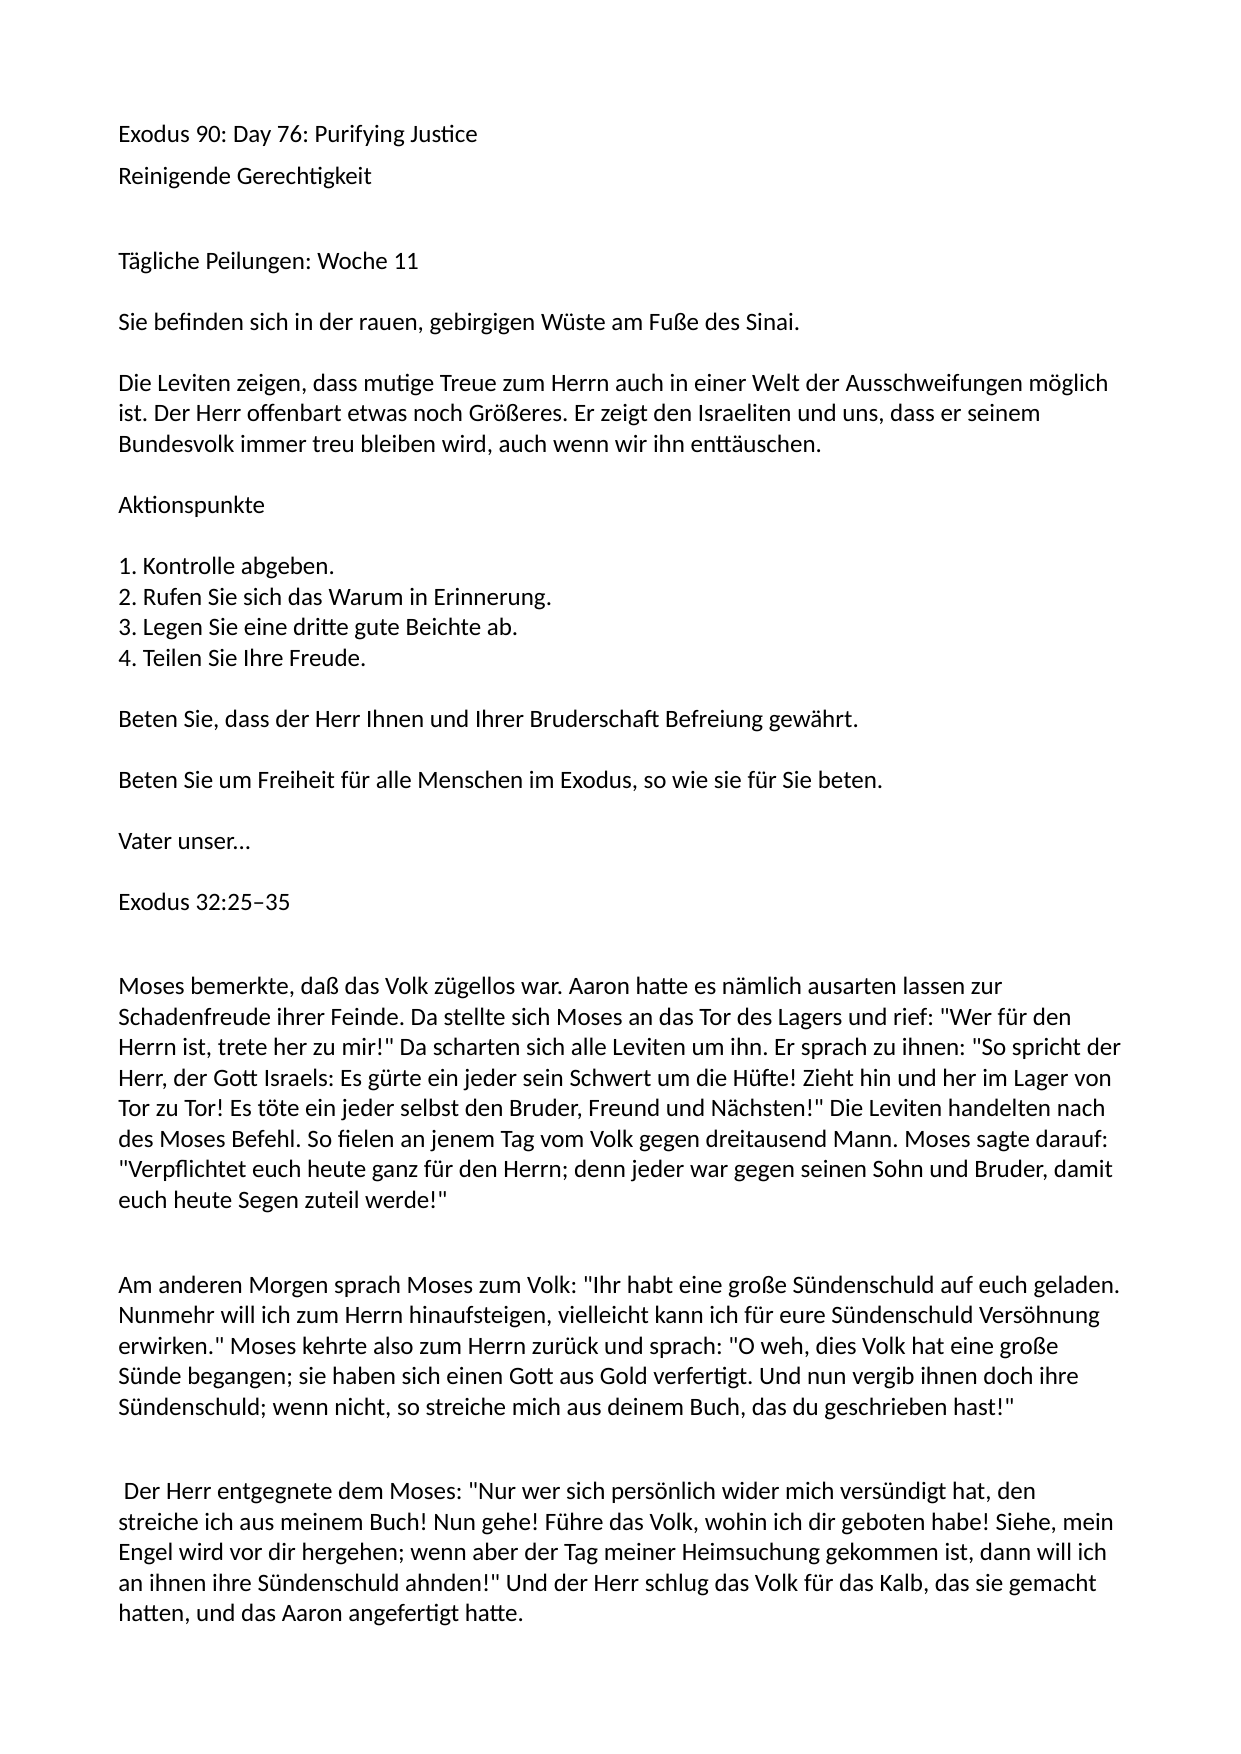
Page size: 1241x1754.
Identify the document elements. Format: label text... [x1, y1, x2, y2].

text Reinigende Gerechtigkeit [118, 160, 1122, 191]
text Der Herr entgegnete dem Moses: "Nur wer sich persönlich wider mich versündigt hat, den streiche ich aus meinem Buch! Nun gehe! Führe das Volk, wohin ich dir geboten habe! Siehe, mein Engel wird vor dir hergehen; wenn aber der Tag meiner Heimsuchung gekommen ist, dann will ich an ihnen ihre Sündenschuld ahnden!" Und der Herr schlug das Volk für das Kalb, das sie gemacht hatten, und das Aaron angefertigt hatte. [118, 1475, 1122, 1628]
text Tägliche Peilungen: Woche 11 Sie befinden sich in der rauen, gebirgigen Wüste am Fuße des Sinai. Die Leviten zeigen, dass mutige Treue zum Herrn auch in einer Welt der Ausschweifungen möglich ist. Der Herr offenbart etwas noch Größeres. Er zeigt den Israeliten und uns, dass er seinem Bundesvolk immer treu bleiben wird, auch wenn wir ihn enttäuschen. Aktionspunkte 1. Kontrolle abgeben. 2. Rufen Sie sich das Warum in Erinnerung. 3. Legen Sie eine dritte gute Beichte ab. 4. Teilen Sie Ihre Freude. Beten Sie, dass der Herr Ihnen und Ihrer Bruderschaft Befreiung gewährt. Beten Sie um Freiheit für alle Menschen im Exodus, so wie sie für Sie beten. Vater unser... Exodus 32:25–35 [118, 245, 1122, 916]
text Exodus 90: Day 76: Purifying Justice [118, 118, 1122, 149]
text Am anderen Morgen sprach Moses zum Volk: "Ihr habt eine große Sündenschuld auf euch geladen. Nunmehr will ich zum Herrn hinaufsteigen, vielleicht kann ich für eure Sündenschuld Versöhnung erwirken." Moses kehrte also zum Herrn zurück und sprach: "O weh, dies Volk hat eine große Sünde begangen; sie haben sich einen Gott aus Gold verfertigt. Und nun vergib ihnen doch ihre Sündenschuld; wenn nicht, so streiche mich aus deinem Buch, das du geschrieben hast!" [118, 1269, 1122, 1421]
text Moses bemerkte, daß das Volk zügellos war. Aaron hatte es nämlich ausarten lassen zur Schadenfreude ihrer Feinde. Da stellte sich Moses an das Tor des Lagers und rief: "Wer für den Herrn ist, trete her zu mir!" Da scharten sich alle Leviten um ihn. Er sprach zu ihnen: "So spricht der Herr, der Gott Israels: Es gürte ein jeder sein Schwert um die Hüfte! Zieht hin und her im Lager von Tor zu Tor! Es töte ein jeder selbst den Bruder, Freund und Nächsten!" Die Leviten handelten nach des Moses Befehl. So fielen an jenem Tag vom Volk gegen dreitausend Mann. Moses sagte darauf: "Verpflichtet euch heute ganz für den Herrn; denn jeder war gegen seinen Sohn und Bruder, damit euch heute Segen zuteil werde!" [118, 971, 1122, 1215]
